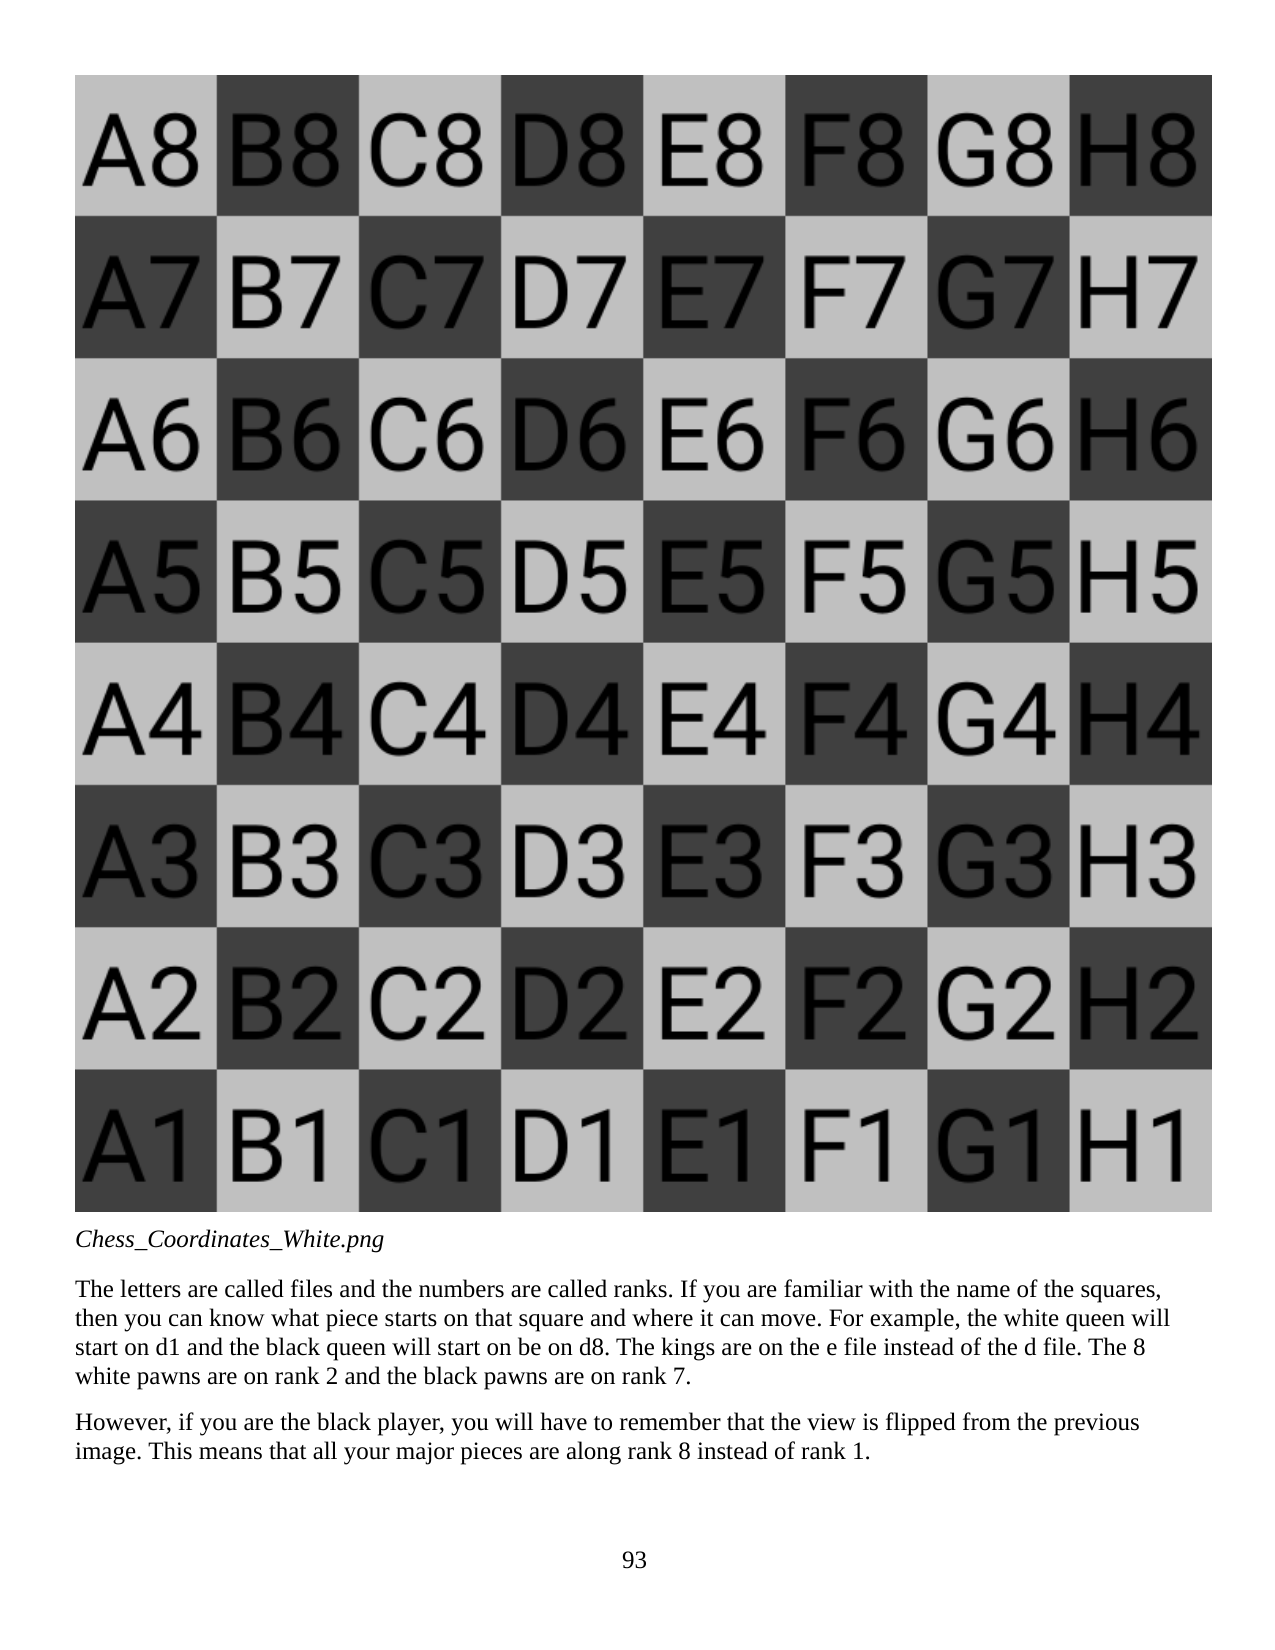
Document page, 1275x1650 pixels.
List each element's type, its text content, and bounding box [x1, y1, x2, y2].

text However, if you are the black player, you will have to remember that the view is flipped from the previous image. This means that all your major pieces are along rank 8 instead of rank 1. [75, 1407, 1200, 1465]
text Chess_Coordinates_White.png [75, 1224, 1200, 1253]
text The letters are called files and the numbers are called ranks. If you are familiar with the name of the squares, then you can know what piece starts on that square and where it can move. For example, the white queen will start on d1 and the black queen will start on be on d8. The kings are on the e file instead of the d file. The 8 white pawns are on rank 2 and the black pawns are on rank 7. [75, 1274, 1200, 1389]
picture [75, 75, 1212, 1212]
